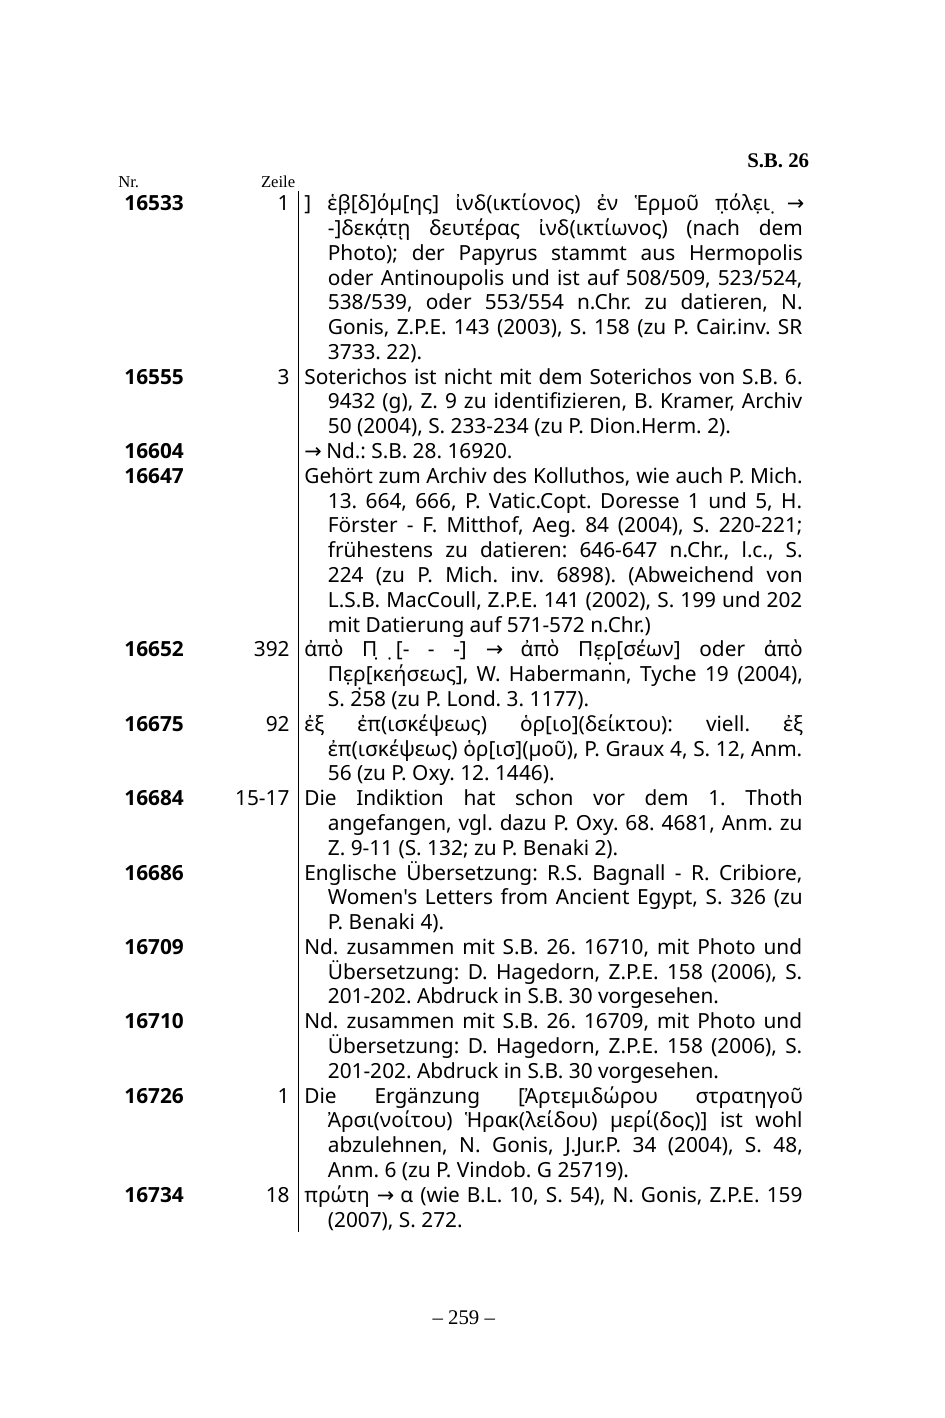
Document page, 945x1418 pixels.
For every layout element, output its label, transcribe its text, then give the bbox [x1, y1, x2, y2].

table_cell Die Ergänzung [Ἀρτεμιδώρου στρατηγοῦ Ἀρσι(νοίτου) Ἡρακ(λείδου) μερί(δος)] ist wohl abzulehnen, N. Gonis, J.Jur.P. 34 (2004), S. 48, Anm. 6 (zu P. Vindob. G 25719). [299, 1083, 809, 1182]
table_cell 16684 [118, 786, 207, 860]
table_cell 16734 [118, 1183, 207, 1232]
table_cell 16555 [118, 364, 207, 439]
table_cell Soterichos ist nicht mit dem Soterichos von S.B. 6. 9432 (g), Z. 9 zu identifizieren, B. Kramer, Archiv 50 (2004), S. 233-234 (zu P. Dion.Herm. 2). [299, 364, 809, 439]
table_cell 92 [207, 711, 298, 786]
table_cell 16709 [118, 935, 207, 1009]
table_cell 16604 [118, 439, 207, 463]
table_cell 1 [207, 191, 298, 364]
table_cell → Nd.: S.B. 28. 16920. [299, 439, 809, 463]
table_cell ] ἑβ̣[δ]όμ[ης] ἰνδ(ικτίονος) ἐν Ἑρμοῦ π̣όλε̣ι̣ → -]δεκά̣τῃ δευτέρας ἰνδ(ικτίωνος) (nach dem Photo); der Papyrus stammt aus Hermopolis oder Antinoupolis und ist auf 508/509, 523/524, 538/539, oder 553/554 n.Chr. zu datieren, N. Gonis, Z.P.E. 143 (2003), S. 158 (zu P. Cair.inv. SR 3733. 22). [299, 191, 809, 364]
table_cell Gehört zum Archiv des Kolluthos, wie auch P. Mich. 13. 664, 666, P. Vatic.Copt. Doresse 1 und 5, H. Förster - F. Mitthof, Aeg. 84 (2004), S. 220-221; frühestens zu datieren: 646-647 n.Chr., l.c., S. 224 (zu P. Mich. inv. 6898). (Abweichend von L.S.B. MacCoull, Z.P.E. 141 (2002), S. 199 und 202 mit Datierung auf 571-572 n.Chr.) [299, 464, 809, 637]
table_cell 16533 [118, 191, 207, 364]
table_cell [207, 464, 298, 637]
table_cell 1 [207, 1083, 298, 1182]
table_cell [207, 439, 298, 463]
table_cell 16726 [118, 1083, 207, 1182]
table_cell Nd. zusammen mit S.B. 26. 16709, mit Photo und Übersetzung: D. Hagedorn, Z.P.E. 158 (2006), S. 201-202. Abdruck in S.B. 30 vorgesehen. [299, 1009, 809, 1083]
table_cell πρώτη → α (wie B.L. 10, S. 54), N. Gonis, Z.P.E. 159 (2007), S. 272. [299, 1183, 809, 1232]
table_cell ἐξ ἐπ(ισκέψεως) ὁρ[ιο](δείκτου): viell. ἐξ ἐπ(ισκέψεως) ὁρ[ισ](μοῦ), P. Graux 4, S. 12, Anm. 56 (zu P. Oxy. 12. 1446). [299, 711, 809, 786]
table_cell 16652 [118, 637, 207, 711]
table_cell Nd. zusammen mit S.B. 26. 16710, mit Photo und Übersetzung: D. Hagedorn, Z.P.E. 158 (2006), S. 201-202. Abdruck in S.B. 30 vorgesehen. [299, 935, 809, 1009]
table_cell [207, 935, 298, 1009]
table_cell 16675 [118, 711, 207, 786]
table_cell 15-17 [207, 786, 298, 860]
table_cell 392 [207, 637, 298, 711]
table_cell 16686 [118, 860, 207, 934]
table_cell Die Indiktion hat schon vor dem 1. Thoth angefangen, vgl. dazu P. Oxy. 68. 4681, Anm. zu Z. 9-11 (S. 132; zu P. Benaki 2). [299, 786, 809, 860]
table_cell 16647 [118, 464, 207, 637]
table_cell Englische Übersetzung: R.S. Bagnall - R. Cribiore, Women's Letters from Ancient Egypt, S. 326 (zu P. Benaki 4). [299, 860, 809, 934]
table_cell [207, 860, 298, 934]
table_cell ἀπὸ Π̣ ̣[- - -] → ἀπὸ Πε̣ρ̣[σέων] oder ἀπὸ Πε̣ρ̣[κεήσεως], W. Habermann, Tyche 19 (2004), S. 258 (zu P. Lond. 3. 1177). [299, 637, 809, 711]
table_cell 18 [207, 1183, 298, 1232]
table_cell 16710 [118, 1009, 207, 1083]
table_cell 3 [207, 364, 298, 439]
table_cell [207, 1009, 298, 1083]
